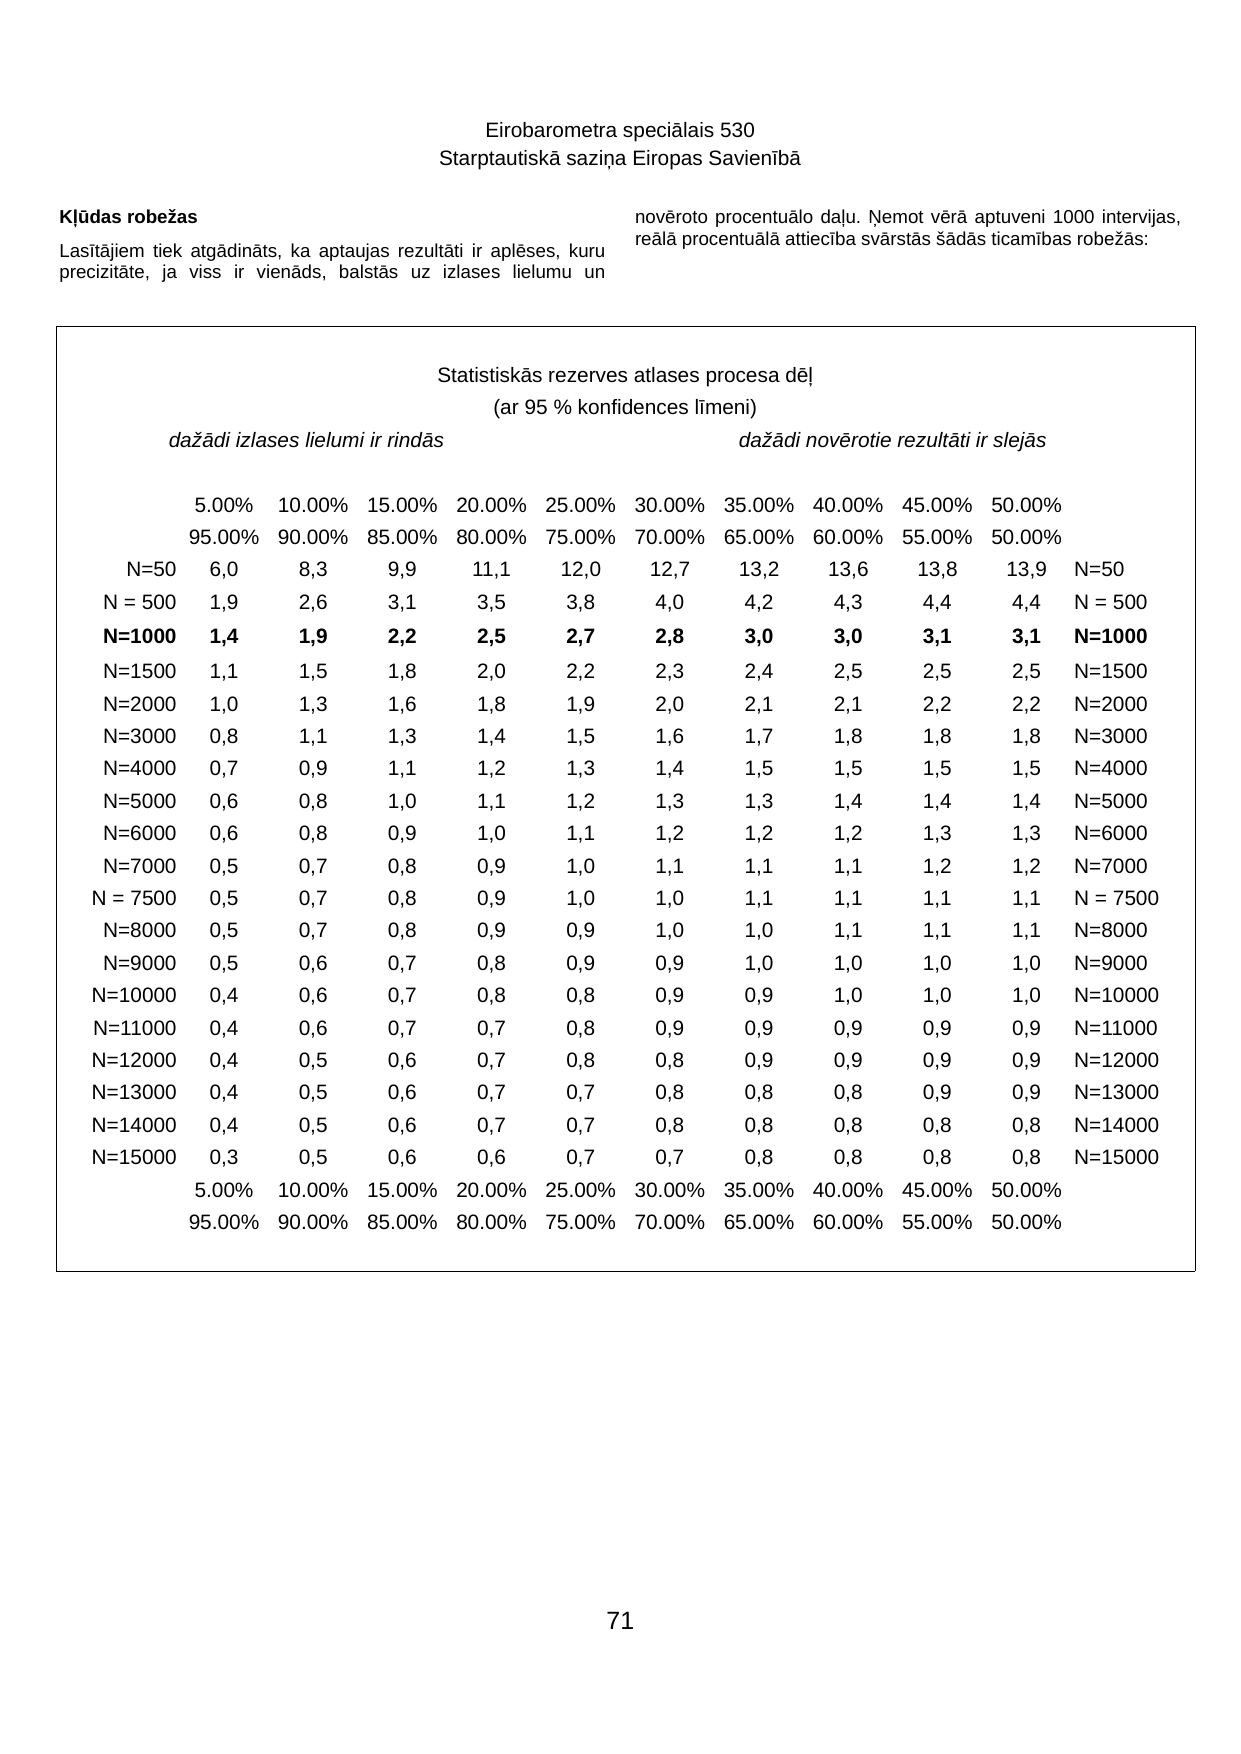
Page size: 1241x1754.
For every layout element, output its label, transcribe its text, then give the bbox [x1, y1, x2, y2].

table_cell 0,9 [447, 914, 536, 946]
table_cell N=50 [65, 553, 179, 585]
table_cell [65, 1173, 179, 1206]
table_cell [358, 456, 447, 488]
table_cell 80,00% [447, 521, 536, 553]
table_cell 0,9 [536, 914, 625, 946]
table_cell 1,3 [536, 752, 625, 784]
table_cell 0,9 [893, 1076, 982, 1108]
table_cell 0,7 [447, 1076, 536, 1108]
table_cell 0,8 [447, 979, 536, 1011]
table_cell N=1000 [1071, 618, 1186, 655]
table_cell 3,1 [893, 618, 982, 655]
table_cell 0,6 [358, 1141, 447, 1173]
table_cell 10,00% [269, 488, 358, 521]
table_cell 3,8 [536, 585, 625, 618]
table_cell 0,5 [269, 1044, 358, 1076]
table_cell N=8000 [1071, 914, 1186, 946]
table_cell 0,5 [179, 849, 268, 882]
table_cell 0,5 [179, 914, 268, 946]
table_cell 1,3 [982, 817, 1071, 849]
table_cell 0,8 [447, 946, 536, 979]
table_cell 1,1 [804, 914, 893, 946]
table_cell [65, 1206, 179, 1238]
table_cell 0,7 [358, 946, 447, 979]
table_cell 1,0 [714, 914, 803, 946]
table_cell [65, 456, 179, 488]
table_cell 45,00% [893, 1173, 982, 1206]
table_cell 0,9 [893, 1044, 982, 1076]
table_cell 1,1 [714, 882, 803, 914]
table_cell 1,1 [536, 817, 625, 849]
table_cell 40,00% [804, 1173, 893, 1206]
table_cell N=3000 [65, 720, 179, 752]
table_cell 1,2 [625, 817, 714, 849]
table_cell [65, 488, 179, 521]
table_cell N=6000 [1071, 817, 1186, 849]
table_cell [625, 456, 714, 488]
table_cell 1,1 [893, 914, 982, 946]
table_cell 8,3 [269, 553, 358, 585]
table_cell 0,8 [804, 1141, 893, 1173]
table_cell [1071, 521, 1186, 553]
table_cell 0,8 [893, 1141, 982, 1173]
table_cell 4,4 [982, 585, 1071, 618]
table_cell 1,5 [982, 752, 1071, 784]
table_cell 1,1 [714, 849, 803, 882]
table_cell 1,9 [179, 585, 268, 618]
table_cell 3,5 [447, 585, 536, 618]
table_cell 30,00% [625, 1173, 714, 1206]
table_cell 2,2 [536, 655, 625, 687]
table_cell N=15000 [1071, 1141, 1186, 1173]
table_header [65, 359, 179, 391]
table_cell 5,00% [179, 1173, 268, 1206]
table_cell 0,8 [804, 1109, 893, 1141]
table_cell 2,7 [536, 618, 625, 655]
table_cell 0,9 [714, 1011, 803, 1044]
table_cell 0,9 [982, 1044, 1071, 1076]
table_cell 15,00% [358, 488, 447, 521]
table_cell 9,9 [358, 553, 447, 585]
table_cell 1,1 [982, 914, 1071, 946]
table_cell N=2000 [1071, 687, 1186, 720]
table_cell 1,5 [536, 720, 625, 752]
table_cell 0,8 [714, 1076, 803, 1108]
table_cell 75,00% [536, 1206, 625, 1238]
table_cell 3,1 [358, 585, 447, 618]
table_cell N=13000 [1071, 1076, 1186, 1108]
table_cell 50,00% [982, 1206, 1071, 1238]
table_cell 50,00% [982, 1173, 1071, 1206]
table_cell 2,2 [358, 618, 447, 655]
table_cell N = 500 [1071, 585, 1186, 618]
table_cell 0,9 [269, 752, 358, 784]
table_cell 0,5 [269, 1076, 358, 1108]
table_cell 1,8 [358, 655, 447, 687]
table_cell 0,9 [358, 817, 447, 849]
table_cell 12,0 [536, 553, 625, 585]
table_cell 80,00% [447, 1206, 536, 1238]
table_cell 0,7 [536, 1076, 625, 1108]
table_cell N=11000 [1071, 1011, 1186, 1044]
table_cell 0,9 [804, 1011, 893, 1044]
table_cell 0,9 [893, 1011, 982, 1044]
table_cell 0,8 [358, 849, 447, 882]
table_cell N = 500 [65, 585, 179, 618]
table_cell [625, 424, 714, 456]
table_cell 90,00% [269, 1206, 358, 1238]
table_cell 0,6 [358, 1076, 447, 1108]
table_cell 1,0 [536, 882, 625, 914]
table_cell N=1500 [65, 655, 179, 687]
table_cell 0,6 [358, 1109, 447, 1141]
table_cell 2,0 [625, 687, 714, 720]
table_cell 1,5 [893, 752, 982, 784]
table_cell 0,8 [625, 1109, 714, 1141]
table_cell 2,2 [982, 687, 1071, 720]
table_cell 0,8 [804, 1076, 893, 1108]
table_cell 0,8 [625, 1044, 714, 1076]
table_cell 1,1 [625, 849, 714, 882]
table_cell 0,9 [625, 1011, 714, 1044]
table_cell 0,4 [179, 1076, 268, 1108]
table_header [1071, 359, 1186, 391]
table_cell N=8000 [65, 914, 179, 946]
table_cell 0,8 [714, 1141, 803, 1173]
table_cell 0,7 [358, 979, 447, 1011]
table_cell 15,00% [358, 1173, 447, 1206]
table_cell 20,00% [447, 1173, 536, 1206]
table_cell 2,0 [447, 655, 536, 687]
table_cell 1,1 [179, 655, 268, 687]
table_cell N=50 [1071, 553, 1186, 585]
table_cell 0,3 [179, 1141, 268, 1173]
table_cell 0,4 [179, 1011, 268, 1044]
table_cell 2,2 [893, 687, 982, 720]
table_cell 1,0 [179, 687, 268, 720]
table_cell 0,9 [982, 1011, 1071, 1044]
table_cell 45,00% [893, 488, 982, 521]
table_cell [65, 521, 179, 553]
table_cell 12,7 [625, 553, 714, 585]
table_cell 0,6 [179, 817, 268, 849]
table_cell 55,00% [893, 1206, 982, 1238]
table_cell 0,8 [893, 1109, 982, 1141]
text novēroto procentuālo daļu. Ņemot vērā aptuveni 1000 intervijas, reālā procentuālā attiecība svārstās šādās ticamības robežās: [635, 206, 1181, 249]
table_cell 0,8 [982, 1141, 1071, 1173]
table_cell 1,2 [714, 817, 803, 849]
table_cell 0,9 [536, 946, 625, 979]
table_cell 1,3 [714, 785, 803, 817]
table_cell 2,6 [269, 585, 358, 618]
table_cell 1,0 [893, 979, 982, 1011]
table_cell N=14000 [65, 1109, 179, 1141]
table_cell 2,5 [893, 655, 982, 687]
table_cell 1,6 [625, 720, 714, 752]
table_cell 1,4 [804, 785, 893, 817]
table_cell dažādi novērotie rezultāti ir slejās [714, 424, 1071, 456]
table_cell 0,7 [179, 752, 268, 784]
table_cell 1,1 [269, 720, 358, 752]
table_cell 13,6 [804, 553, 893, 585]
table_cell 1,4 [179, 618, 268, 655]
table_cell 70,00% [625, 521, 714, 553]
table_cell 50,00% [982, 521, 1071, 553]
text Kļūdas robežas [59, 206, 605, 228]
table_cell N=12000 [1071, 1044, 1186, 1076]
table_cell 1,8 [982, 720, 1071, 752]
table_cell 0,7 [447, 1011, 536, 1044]
table_cell 0,6 [269, 946, 358, 979]
table_cell dažādi izlases lielumi ir rindās [65, 424, 447, 456]
table_cell N=4000 [65, 752, 179, 784]
table_cell 0,6 [179, 785, 268, 817]
table_cell N=5000 [1071, 785, 1186, 817]
table_cell [269, 456, 358, 488]
table_cell 0,9 [447, 849, 536, 882]
table_cell N=5000 [65, 785, 179, 817]
table_cell N=4000 [1071, 752, 1186, 784]
table_cell N=9000 [1071, 946, 1186, 979]
table_cell 0,7 [269, 914, 358, 946]
table_cell 55,00% [893, 521, 982, 553]
table_header Statistiskās rezerves atlases procesa dēļ [179, 359, 1071, 391]
table_cell [447, 456, 536, 488]
table_cell N=10000 [65, 979, 179, 1011]
table_cell 0,5 [269, 1109, 358, 1141]
table_cell 1,3 [269, 687, 358, 720]
table_cell 1,4 [893, 785, 982, 817]
table_cell 0,7 [447, 1044, 536, 1076]
table_cell 1,5 [269, 655, 358, 687]
table_cell 65,00% [714, 1206, 803, 1238]
table_cell N=10000 [1071, 979, 1186, 1011]
table_cell 4,2 [714, 585, 803, 618]
table_cell 3,1 [982, 618, 1071, 655]
table_cell 1,7 [714, 720, 803, 752]
table_cell 25,00% [536, 488, 625, 521]
table_cell 1,0 [536, 849, 625, 882]
table_cell 0,9 [447, 882, 536, 914]
table_cell 60,00% [804, 1206, 893, 1238]
table_cell 0,5 [179, 946, 268, 979]
table_cell 1,0 [625, 914, 714, 946]
table_cell 95,00% [179, 521, 268, 553]
table_cell 90,00% [269, 521, 358, 553]
table_cell N=3000 [1071, 720, 1186, 752]
table_cell N=9000 [65, 946, 179, 979]
table_cell 0,7 [625, 1141, 714, 1173]
table_cell 1,1 [804, 882, 893, 914]
table_cell 1,0 [358, 785, 447, 817]
table_cell 0,8 [269, 817, 358, 849]
table_cell 13,9 [982, 553, 1071, 585]
table_cell 1,0 [714, 946, 803, 979]
table_cell 25,00% [536, 1173, 625, 1206]
table_cell 1,5 [804, 752, 893, 784]
table_cell 0,5 [269, 1141, 358, 1173]
table_cell 1,1 [982, 882, 1071, 914]
table_cell 0,7 [536, 1109, 625, 1141]
table_cell 0,7 [447, 1109, 536, 1141]
table_cell 1,0 [804, 946, 893, 979]
table_cell [1071, 1206, 1186, 1238]
table_cell 1,5 [714, 752, 803, 784]
table_cell 35,00% [714, 1173, 803, 1206]
table_cell 35,00% [714, 488, 803, 521]
table_cell 1,0 [804, 979, 893, 1011]
table_cell 0,8 [179, 720, 268, 752]
table_cell N=7000 [65, 849, 179, 882]
table_cell (ar 95 % konfidences līmeni) [179, 391, 1071, 423]
table_cell N=15000 [65, 1141, 179, 1173]
table_cell 3,0 [714, 618, 803, 655]
table_cell 1,4 [982, 785, 1071, 817]
table_cell 1,8 [804, 720, 893, 752]
table_cell 1,2 [447, 752, 536, 784]
table_cell 85,00% [358, 1206, 447, 1238]
table_cell 13,2 [714, 553, 803, 585]
table_cell 0,8 [625, 1076, 714, 1108]
table_cell [536, 456, 625, 488]
table_cell 0,8 [269, 785, 358, 817]
table_cell 1,0 [893, 946, 982, 979]
table_cell 0,4 [179, 1044, 268, 1076]
table_cell 0,9 [625, 979, 714, 1011]
table_cell 0,6 [358, 1044, 447, 1076]
table_cell [1071, 391, 1186, 423]
table_cell 2,1 [714, 687, 803, 720]
table_cell 13,8 [893, 553, 982, 585]
table_cell [714, 456, 803, 488]
table_cell [982, 456, 1071, 488]
table_cell 0,8 [982, 1109, 1071, 1141]
table_cell 1,0 [982, 979, 1071, 1011]
table_cell 0,6 [269, 1011, 358, 1044]
table_cell N=13000 [65, 1076, 179, 1108]
table_cell 65,00% [714, 521, 803, 553]
table_cell 0,8 [536, 1044, 625, 1076]
table_cell 1,8 [447, 687, 536, 720]
table_cell 2,5 [982, 655, 1071, 687]
table_cell 2,4 [714, 655, 803, 687]
table_cell 1,8 [893, 720, 982, 752]
table_cell 40,00% [804, 488, 893, 521]
table_cell 0,8 [536, 979, 625, 1011]
table_cell [536, 424, 625, 456]
table_cell 1,1 [358, 752, 447, 784]
table_cell 1,1 [893, 882, 982, 914]
table_cell 0,9 [804, 1044, 893, 1076]
table_cell 1,9 [536, 687, 625, 720]
table_cell 30,00% [625, 488, 714, 521]
table_cell [804, 456, 893, 488]
table_cell 4,4 [893, 585, 982, 618]
table_cell 1,0 [625, 882, 714, 914]
table_cell 75,00% [536, 521, 625, 553]
table_cell 0,7 [536, 1141, 625, 1173]
table_cell N=1000 [65, 618, 179, 655]
table_cell 10,00% [269, 1173, 358, 1206]
table_cell 2,8 [625, 618, 714, 655]
table_cell N=12000 [65, 1044, 179, 1076]
table_cell N=6000 [65, 817, 179, 849]
table_cell 11,1 [447, 553, 536, 585]
table_cell [447, 424, 536, 456]
table_cell 20,00% [447, 488, 536, 521]
table_cell 0,9 [714, 979, 803, 1011]
table_cell N=2000 [65, 687, 179, 720]
table_cell 1,2 [982, 849, 1071, 882]
table_cell 95,00% [179, 1206, 268, 1238]
table_cell 0,8 [714, 1109, 803, 1141]
table_cell 0,6 [447, 1141, 536, 1173]
table_cell 1,0 [447, 817, 536, 849]
table_cell 2,1 [804, 687, 893, 720]
table_cell 6,0 [179, 553, 268, 585]
table_cell 0,7 [269, 882, 358, 914]
table_cell 0,7 [269, 849, 358, 882]
table_cell 1,1 [804, 849, 893, 882]
table_cell 0,6 [269, 979, 358, 1011]
table_cell [1071, 424, 1186, 456]
table_cell 2,5 [804, 655, 893, 687]
table_cell [179, 456, 268, 488]
table_cell 50,00% [982, 488, 1071, 521]
table_cell 0,7 [358, 1011, 447, 1044]
table_cell 1,3 [893, 817, 982, 849]
table_cell 3,0 [804, 618, 893, 655]
table_cell 0,5 [179, 882, 268, 914]
table_cell [1071, 456, 1186, 488]
table_cell 1,3 [625, 785, 714, 817]
table_cell 1,0 [982, 946, 1071, 979]
table_cell 5,00% [179, 488, 268, 521]
table_cell [1071, 488, 1186, 521]
table_cell 1,2 [893, 849, 982, 882]
table_cell 4,3 [804, 585, 893, 618]
table_cell 2,3 [625, 655, 714, 687]
table_cell 0,8 [358, 882, 447, 914]
table_cell [1071, 1173, 1186, 1206]
table_cell 60,00% [804, 521, 893, 553]
table_cell 0,9 [625, 946, 714, 979]
table_cell N=11000 [65, 1011, 179, 1044]
table_cell 0,4 [179, 1109, 268, 1141]
table_cell 0,9 [714, 1044, 803, 1076]
table_cell N = 7500 [65, 882, 179, 914]
table_cell 1,6 [358, 687, 447, 720]
table_cell 0,8 [358, 914, 447, 946]
table_cell 0,8 [536, 1011, 625, 1044]
table_cell 2,5 [447, 618, 536, 655]
table_cell N = 7500 [1071, 882, 1186, 914]
table_cell [893, 456, 982, 488]
table_cell N=7000 [1071, 849, 1186, 882]
table_cell 0,9 [982, 1076, 1071, 1108]
table_cell 70,00% [625, 1206, 714, 1238]
table_cell 1,1 [447, 785, 536, 817]
table_cell [65, 391, 179, 423]
table_cell 1,9 [269, 618, 358, 655]
table_cell 1,2 [804, 817, 893, 849]
table_cell 1,3 [358, 720, 447, 752]
table_cell 1,4 [625, 752, 714, 784]
table_cell 1,4 [447, 720, 536, 752]
table_cell 1,2 [536, 785, 625, 817]
table_cell 0,4 [179, 979, 268, 1011]
table_cell N=14000 [1071, 1109, 1186, 1141]
text Lasītājiem tiek atgādināts, ka aptaujas rezultāti ir aplēses, kuru precizitāte, ja viss ir vienāds, balstās uz izlases lielumu un [59, 240, 605, 283]
table_cell 85,00% [358, 521, 447, 553]
table_cell N=1500 [1071, 655, 1186, 687]
table_cell 4,0 [625, 585, 714, 618]
